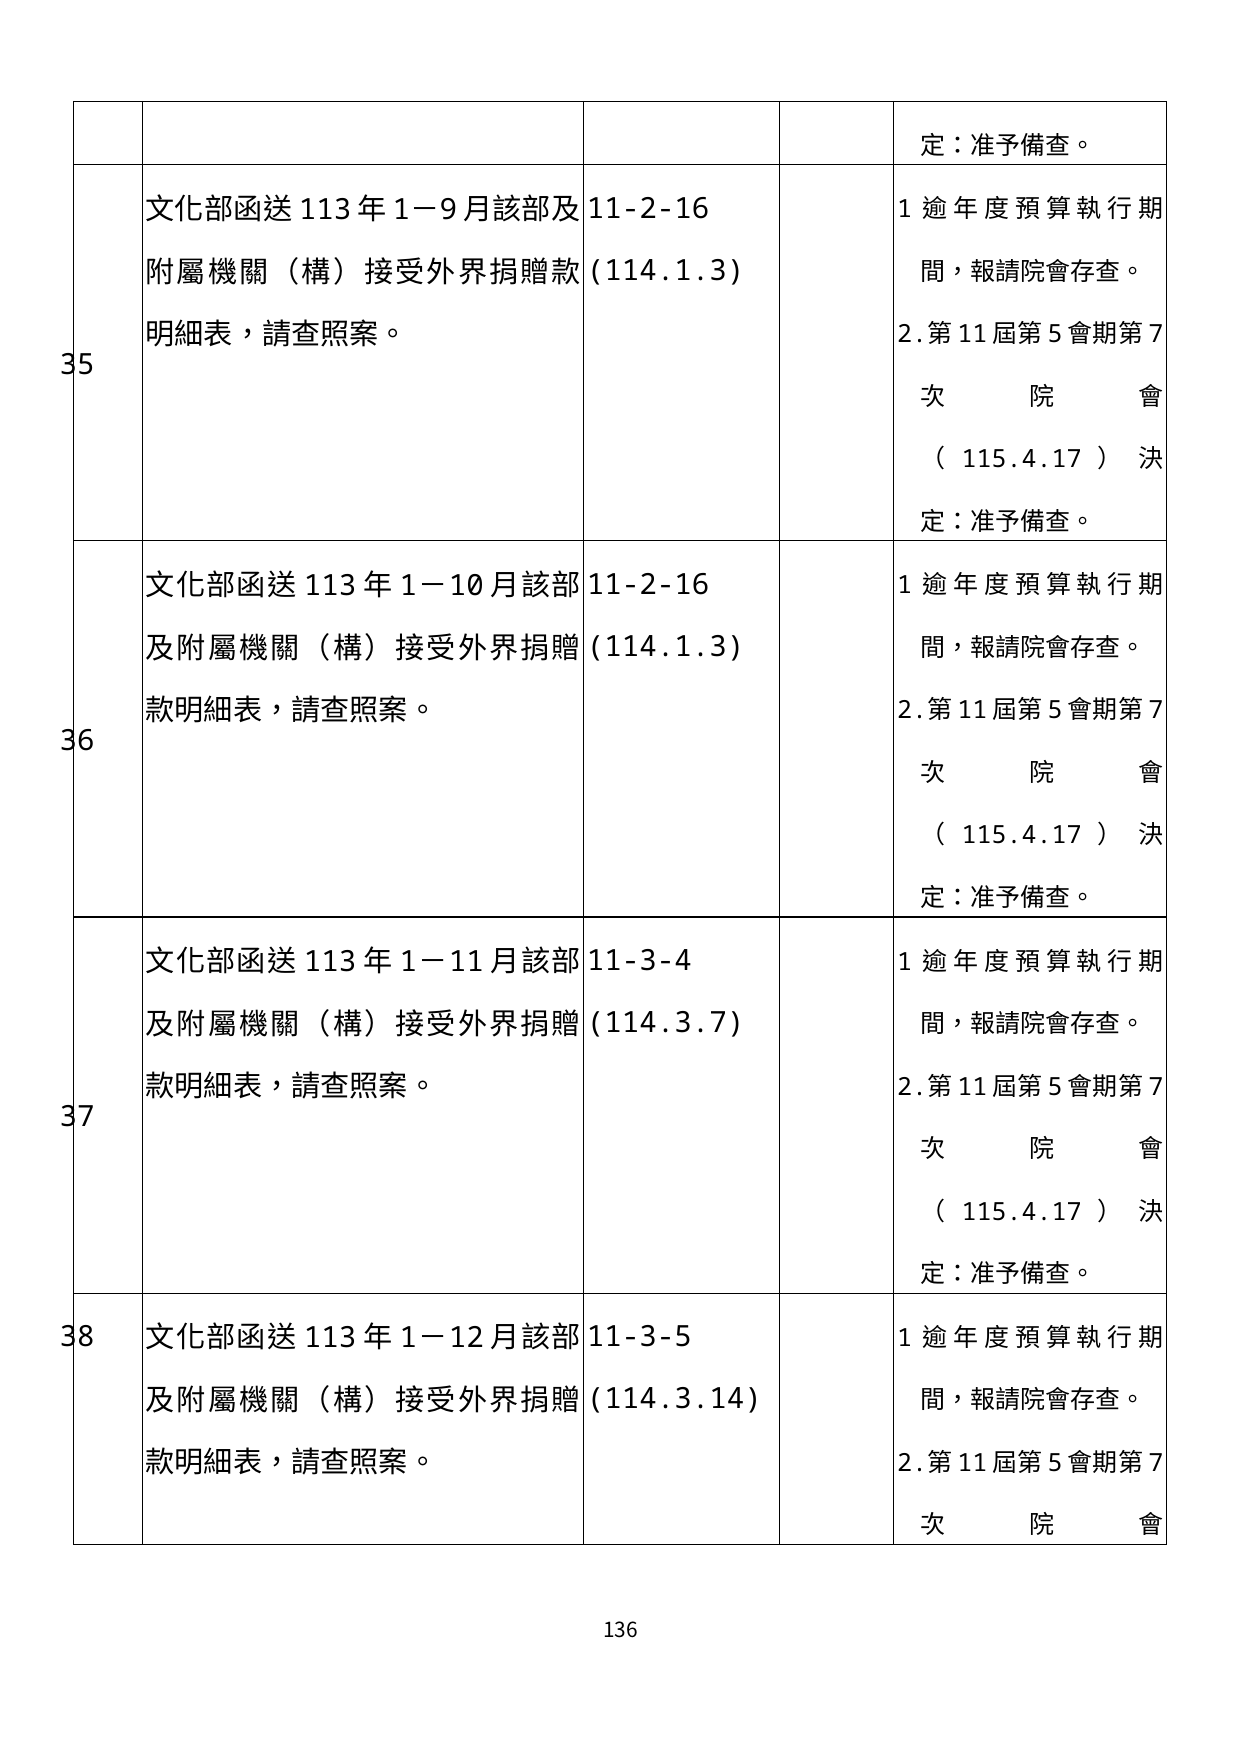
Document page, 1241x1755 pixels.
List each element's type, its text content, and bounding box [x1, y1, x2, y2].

table_cell [780, 541, 893, 916]
table_cell 文化部函送113年1－12月該部及附屬機關（構）接受外界捐贈款明細表，請查照案。 [143, 1294, 583, 1543]
table_cell 文化部函送113年1－11月該部及附屬機關（構）接受外界捐贈款明細表，請查照案。 [143, 918, 583, 1292]
table_cell [74, 918, 142, 1292]
table_cell [584, 102, 779, 164]
table_cell 定：准予備查。 [894, 102, 1166, 164]
table_cell [780, 1294, 893, 1543]
table_cell 1逾年度預算執行期間，報請院會存查。 2.第11屆第5會期第7次院會（115.4.17）決定：准予備查。 [894, 165, 1166, 540]
table_cell 1逾年度預算執行期間，報請院會存查。 2.第11屆第5會期第7次院會 [894, 1294, 1166, 1543]
table_cell [143, 102, 583, 164]
table_cell [74, 541, 142, 916]
table_cell [74, 1294, 142, 1543]
table_cell [780, 918, 893, 1292]
table_cell [780, 102, 893, 164]
table_cell [74, 102, 142, 164]
table_cell 1逾年度預算執行期間，報請院會存查。 2.第11屆第5會期第7次院會（115.4.17）決定：准予備查。 [894, 918, 1166, 1292]
table_cell 11-2-16 (114.1.3) [584, 165, 779, 540]
table_cell [780, 165, 893, 540]
table_cell 11-3-5 (114.3.14) [584, 1294, 779, 1543]
table_cell [74, 165, 142, 540]
table_cell 1逾年度預算執行期間，報請院會存查。 2.第11屆第5會期第7次院會（115.4.17）決定：准予備查。 [894, 541, 1166, 916]
table_cell 文化部函送113年1－10月該部及附屬機關（構）接受外界捐贈款明細表，請查照案。 [143, 541, 583, 916]
table_cell 11-3-4 (114.3.7) [584, 918, 779, 1292]
table_cell 文化部函送113年1－9月該部及附屬機關（構）接受外界捐贈款明細表，請查照案。 [143, 165, 583, 540]
table_cell 11-2-16 (114.1.3) [584, 541, 779, 916]
